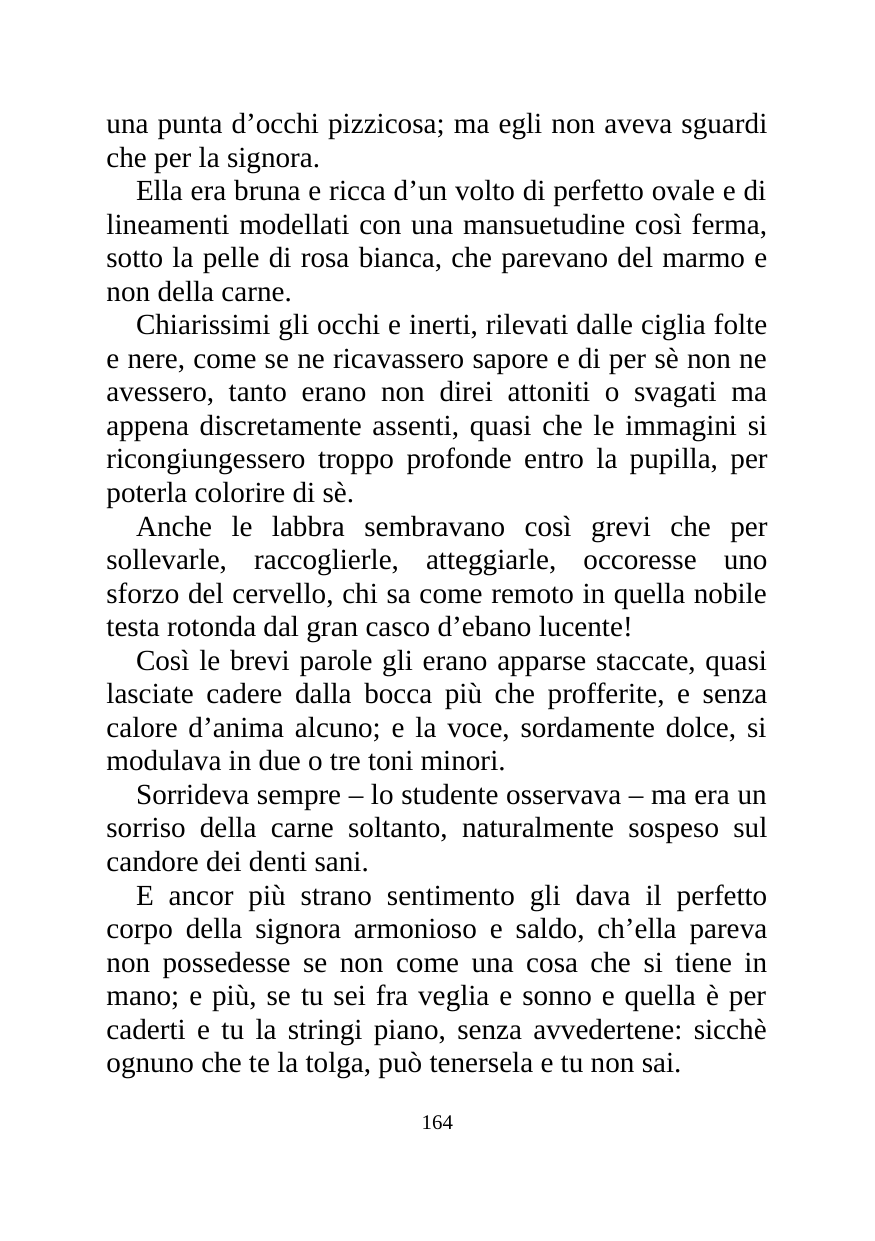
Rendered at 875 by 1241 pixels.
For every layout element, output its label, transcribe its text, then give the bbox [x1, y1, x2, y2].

text Così le brevi parole gli erano apparse staccate, quasi lasciate cadere dalla bocca più che profferite, e senza calore d’anima alcuno; e la voce, sordamente dolce, si modulava in due o tre toni minori. [106, 643, 768, 777]
text Sorrideva sempre – lo studente osservava – ma era un sorriso della carne soltanto, naturalmente sospeso sul candore dei denti sani. [106, 777, 768, 878]
text una punta d’occhi pizzicosa; ma egli non aveva sguardi che per la signora. [106, 106, 768, 173]
text E ancor più strano sentimento gli dava il perfetto corpo della signora armonioso e saldo, ch’ella pareva non possedesse se non come una cosa che si tiene in mano; e più, se tu sei fra veglia e sonno e quella è per caderti e tu la stringi piano, senza avvedertene: sicchè ognuno che te la tolga, può tenersela e tu non sai. [106, 878, 768, 1079]
text Chiarissimi gli occhi e inerti, rilevati dalle ciglia folte e nere, come se ne ricavassero sapore e di per sè non ne avessero, tanto erano non direi attoniti o svagati ma appena discretamente assenti, quasi che le immagini si ricongiungessero troppo profonde entro la pupilla, per poterla colorire di sè. [106, 307, 768, 509]
text Ella era bruna e ricca d’un volto di perfetto ovale e di lineamenti modellati con una mansuetudine così ferma, sotto la pelle di rosa bianca, che parevano del marmo e non della carne. [106, 173, 768, 307]
text Anche le labbra sembravano così grevi che per sollevarle, raccoglierle, atteggiarle, occoresse uno sforzo del cervello, chi sa come remoto in quella nobile testa rotonda dal gran casco d’ebano lucente! [106, 509, 768, 643]
